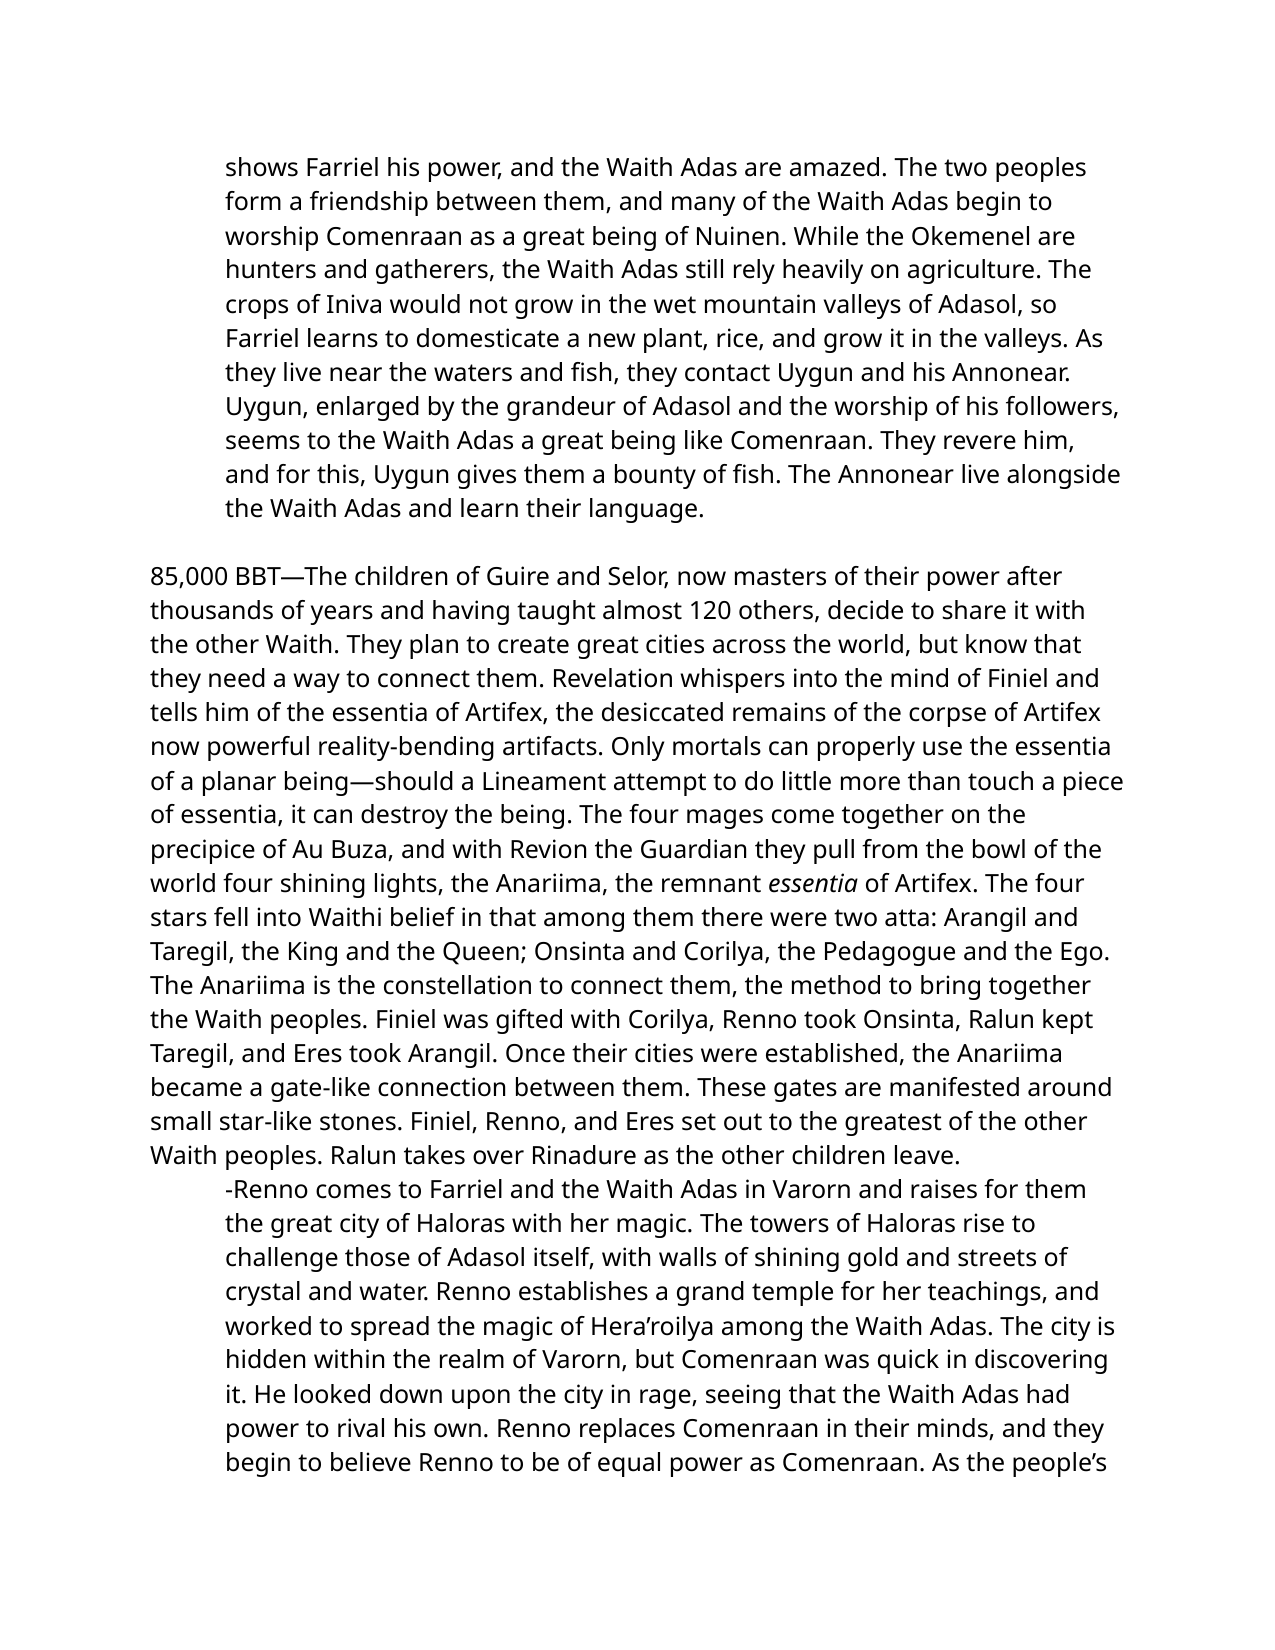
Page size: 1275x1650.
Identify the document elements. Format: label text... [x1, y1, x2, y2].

text 85,000 BBT—The children of Guire and Selor, now masters of their power after thousands of years and having taught almost 120 others, decide to share it with the other Waith. They plan to create great cities across the world, but know that they need a way to connect them. Revelation whispers into the mind of Finiel and tells him of the essentia of Artifex, the desiccated remains of the corpse of Artifex now powerful reality-bending artifacts. Only mortals can properly use the essentia of a planar being—should a Lineament attempt to do little more than touch a piece of essentia, it can destroy the being. The four mages come together on the precipice of Au Buza, and with Revion the Guardian they pull from the bowl of the world four shining lights, the Anariima, the remnant essentia of Artifex. The four stars fell into Waithi belief in that among them there were two atta: Arangil and Taregil, the King and the Queen; Onsinta and Corilya, the Pedagogue and the Ego. The Anariima is the constellation to connect them, the method to bring together the Waith peoples. Finiel was gifted with Corilya, Renno took Onsinta, Ralun kept Taregil, and Eres took Arangil. Once their cities were established, the Anariima became a gate-like connection between them. These gates are manifested around small star-like stones. Finiel, Renno, and Eres set out to the greatest of the other Waith peoples. Ralun takes over Rinadure as the other children leave. [150, 559, 1125, 1172]
text -Renno comes to Farriel and the Waith Adas in Varorn and raises for them the great city of Haloras with her magic. The towers of Haloras rise to challenge those of Adasol itself, with walls of shining gold and streets of crystal and water. Renno establishes a grand temple for her teachings, and worked to spread the magic of Hera’roilya among the Waith Adas. The city is hidden within the realm of Varorn, but Comenraan was quick in discovering it. He looked down upon the city in rage, seeing that the Waith Adas had power to rival his own. Renno replaces Comenraan in their minds, and they begin to believe Renno to be of equal power as Comenraan. As the people’s [225, 1172, 1125, 1478]
text shows Farriel his power, and the Waith Adas are amazed. The two peoples form a friendship between them, and many of the Waith Adas begin to worship Comenraan as a great being of Nuinen. While the Okemenel are hunters and gatherers, the Waith Adas still rely heavily on agriculture. The crops of Iniva would not grow in the wet mountain valleys of Adasol, so Farriel learns to domesticate a new plant, rice, and grow it in the valleys. As they live near the waters and fish, they contact Uygun and his Annonear. Uygun, enlarged by the grandeur of Adasol and the worship of his followers, seems to the Waith Adas a great being like Comenraan. They revere him, and for this, Uygun gives them a bounty of fish. The Annonear live alongside the Waith Adas and learn their language. [225, 150, 1125, 525]
